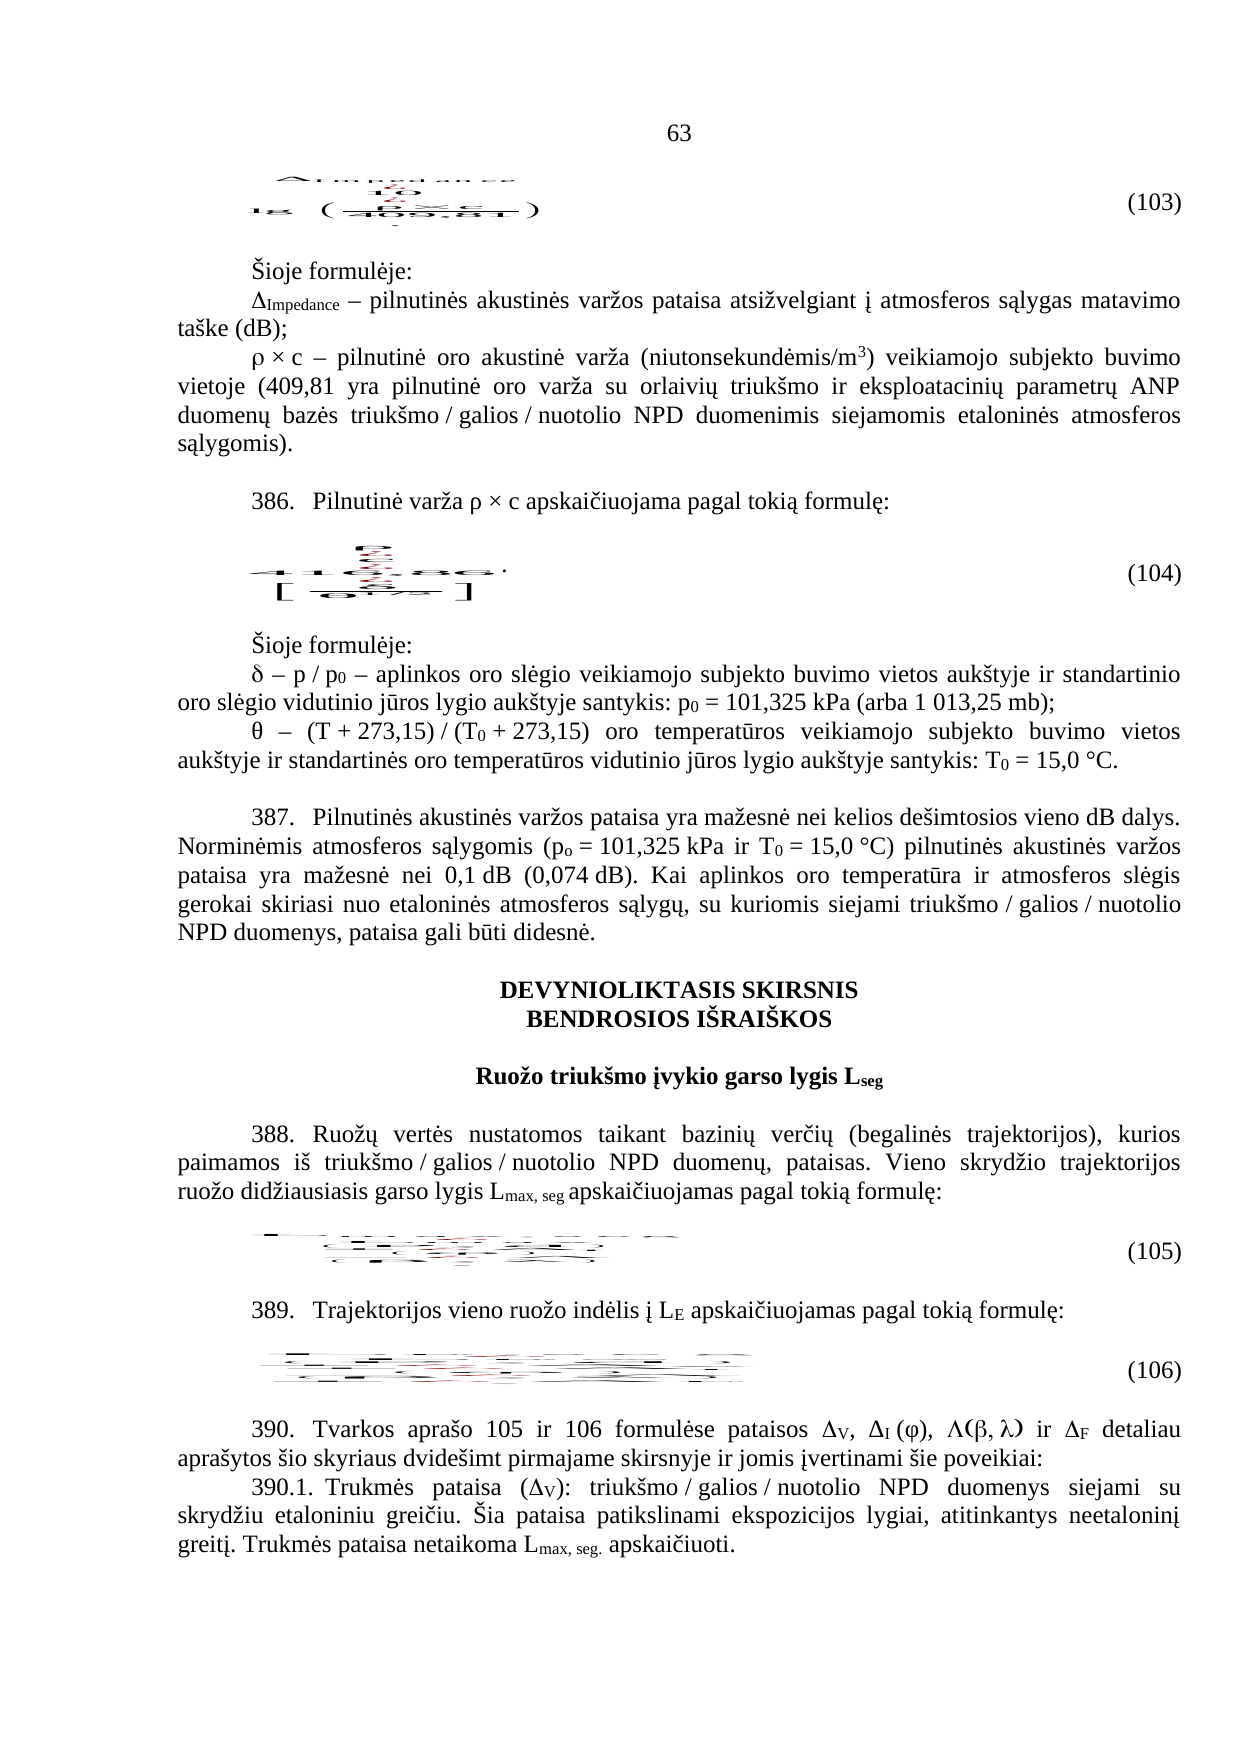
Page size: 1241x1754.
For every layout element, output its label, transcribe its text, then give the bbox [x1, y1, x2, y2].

text BENDROSIOS IŠRAIŠKOS [177, 1004, 1181, 1032]
text θ – (T + 273,15) / (T0 + 273,15) oro temperatūros veikiamojo subjekto buvimo vietos aukštyje ir standartinės oro temperatūros vidutinio jūros lygio aukštyje santykis: T0 = 15,0 °C. [177, 716, 1181, 774]
text DEVYNIOLIKTASIS SKIRSNIS [177, 975, 1181, 1004]
table_header ) [1173, 1353, 1186, 1386]
table_header 103 [1136, 176, 1173, 227]
table_header [177, 176, 1127, 227]
table_header ) [1173, 1234, 1186, 1267]
text 390. Tvarkos aprašo 105 ir 106 formulėse pataisos V, ΔI (φ),  ir F detaliau aprašytos šio skyriaus dvidešimt pirmajame skirsnyje ir jomis įvertinami šie poveikiai: [177, 1414, 1181, 1472]
text 389. Trajektorijos vieno ruožo indėlis į LE apskaičiuojamas pagal tokią formulę: [177, 1295, 1181, 1324]
text Impedance – pilnutinės akustinės varžos pataisa atsižvelgiant į atmosferos sąlygas matavimo taške (dB); [177, 285, 1181, 342]
text 388. Ruožų vertės nustatomos taikant bazinių verčių (begalinės trajektorijos), kurios paimamos iš triukšmo / galios / nuotolio NPD duomenų, pataisas. Vieno skrydžio trajektorijos ruožo didžiausiasis garso lygis Lmax, seg apskaičiuojamas pagal tokią formulę: [177, 1119, 1181, 1205]
table_header ) [1173, 544, 1186, 601]
table_header ( [1128, 176, 1136, 227]
table_header . [177, 544, 1127, 601]
table_header [177, 1234, 1127, 1267]
text 387. Pilnutinės akustinės varžos pataisa yra mažesnė nei kelios dešimtosios vieno dB dalys. Norminėmis atmosferos sąlygomis (po = 101,325 kPa ir T0 = 15,0 °C) pilnutinės akustinės varžos pataisa yra mažesnė nei 0,1 dB (0,074 dB). Kai aplinkos oro temperatūra ir atmosferos slėgis gerokai skiriasi nuo etaloninės atmosferos sąlygų, su kuriomis siejami triukšmo / galios / nuotolio NPD duomenys, pataisa gali būti didesnė. [177, 802, 1181, 946]
table_header 105 [1136, 1234, 1173, 1267]
table_header 106 [1136, 1353, 1173, 1386]
text Šioje formulėje: [177, 630, 1181, 659]
table_header ( [1128, 544, 1136, 601]
text  – p / p0 – aplinkos oro slėgio veikiamojo subjekto buvimo vietos aukštyje ir standartinio oro slėgio vidutinio jūros lygio aukštyje santykis: p0 = 101,325 kPa (arba 1 013,25 mb); [177, 659, 1181, 716]
table_header 104 [1136, 544, 1173, 601]
text  × c – pilnutinė oro akustinė varža (niutonsekundėmis/m3) veikiamojo subjekto buvimo vietoje (409,81 yra pilnutinė oro varža su orlaivių triukšmo ir eksploatacinių parametrų ANP duomenų bazės triukšmo / galios / nuotolio NPD duomenimis siejamomis etaloninės atmosferos sąlygomis). [177, 342, 1181, 457]
text Šioje formulėje: [177, 256, 1181, 285]
text 386. Pilnutinė varža ρ × c apskaičiuojama pagal tokią formulę: [177, 486, 1181, 515]
table_header ( [1128, 1234, 1136, 1267]
text Ruožo triukšmo įvykio garso lygis Lseg [177, 1061, 1181, 1090]
table_header ( [1128, 1353, 1136, 1386]
text 390.1. Trukmės pataisa (V): triukšmo / galios / nuotolio NPD duomenys siejami su skrydžiu etaloniniu greičiu. Šia pataisa patikslinami ekspozicijos lygiai, atitinkantys neetaloninį greitį. Trukmės pataisa netaikoma Lmax, seg. apskaičiuoti. [177, 1472, 1181, 1558]
table_header ) [1173, 176, 1186, 227]
table_header [177, 1353, 1127, 1386]
